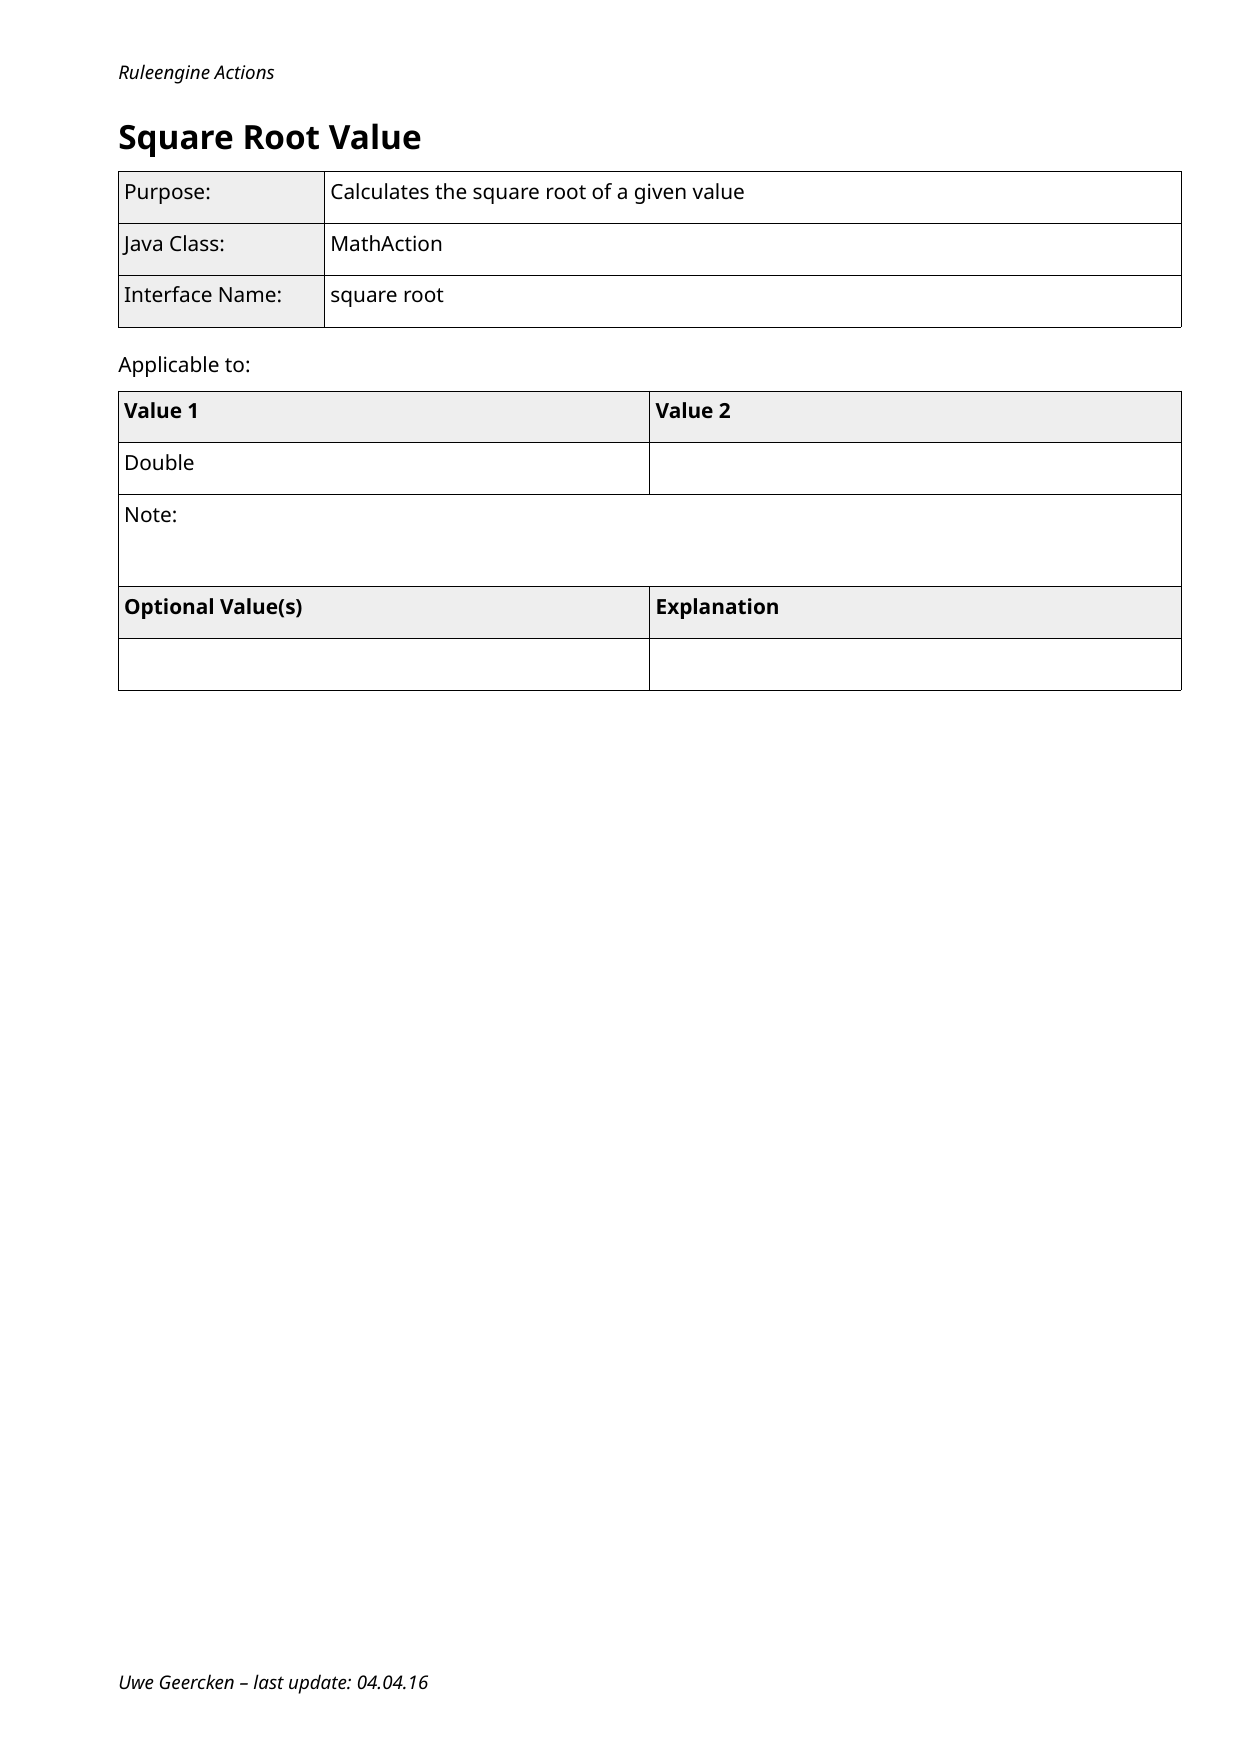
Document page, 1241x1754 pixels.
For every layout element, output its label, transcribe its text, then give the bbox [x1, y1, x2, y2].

table_cell [650, 639, 1181, 689]
table_header Purpose: [119, 172, 324, 223]
table_cell Optional Value(s) [119, 587, 649, 638]
table_cell MathAction [325, 224, 1181, 275]
table_cell square root [325, 276, 1181, 327]
table_cell Java Class: [119, 224, 324, 275]
table_cell Interface Name: [119, 276, 324, 327]
table_cell Explanation [650, 587, 1181, 638]
table_header Value 2 [650, 392, 1181, 442]
text Applicable to: [118, 350, 1181, 379]
table_cell [119, 639, 649, 689]
text Square Root Value [118, 114, 1181, 159]
table_header Value 1 [119, 392, 649, 442]
table_cell [650, 443, 1181, 494]
table_cell Double [119, 443, 649, 494]
table_cell Note: [119, 495, 1181, 586]
table_header Calculates the square root of a given value [325, 172, 1181, 223]
